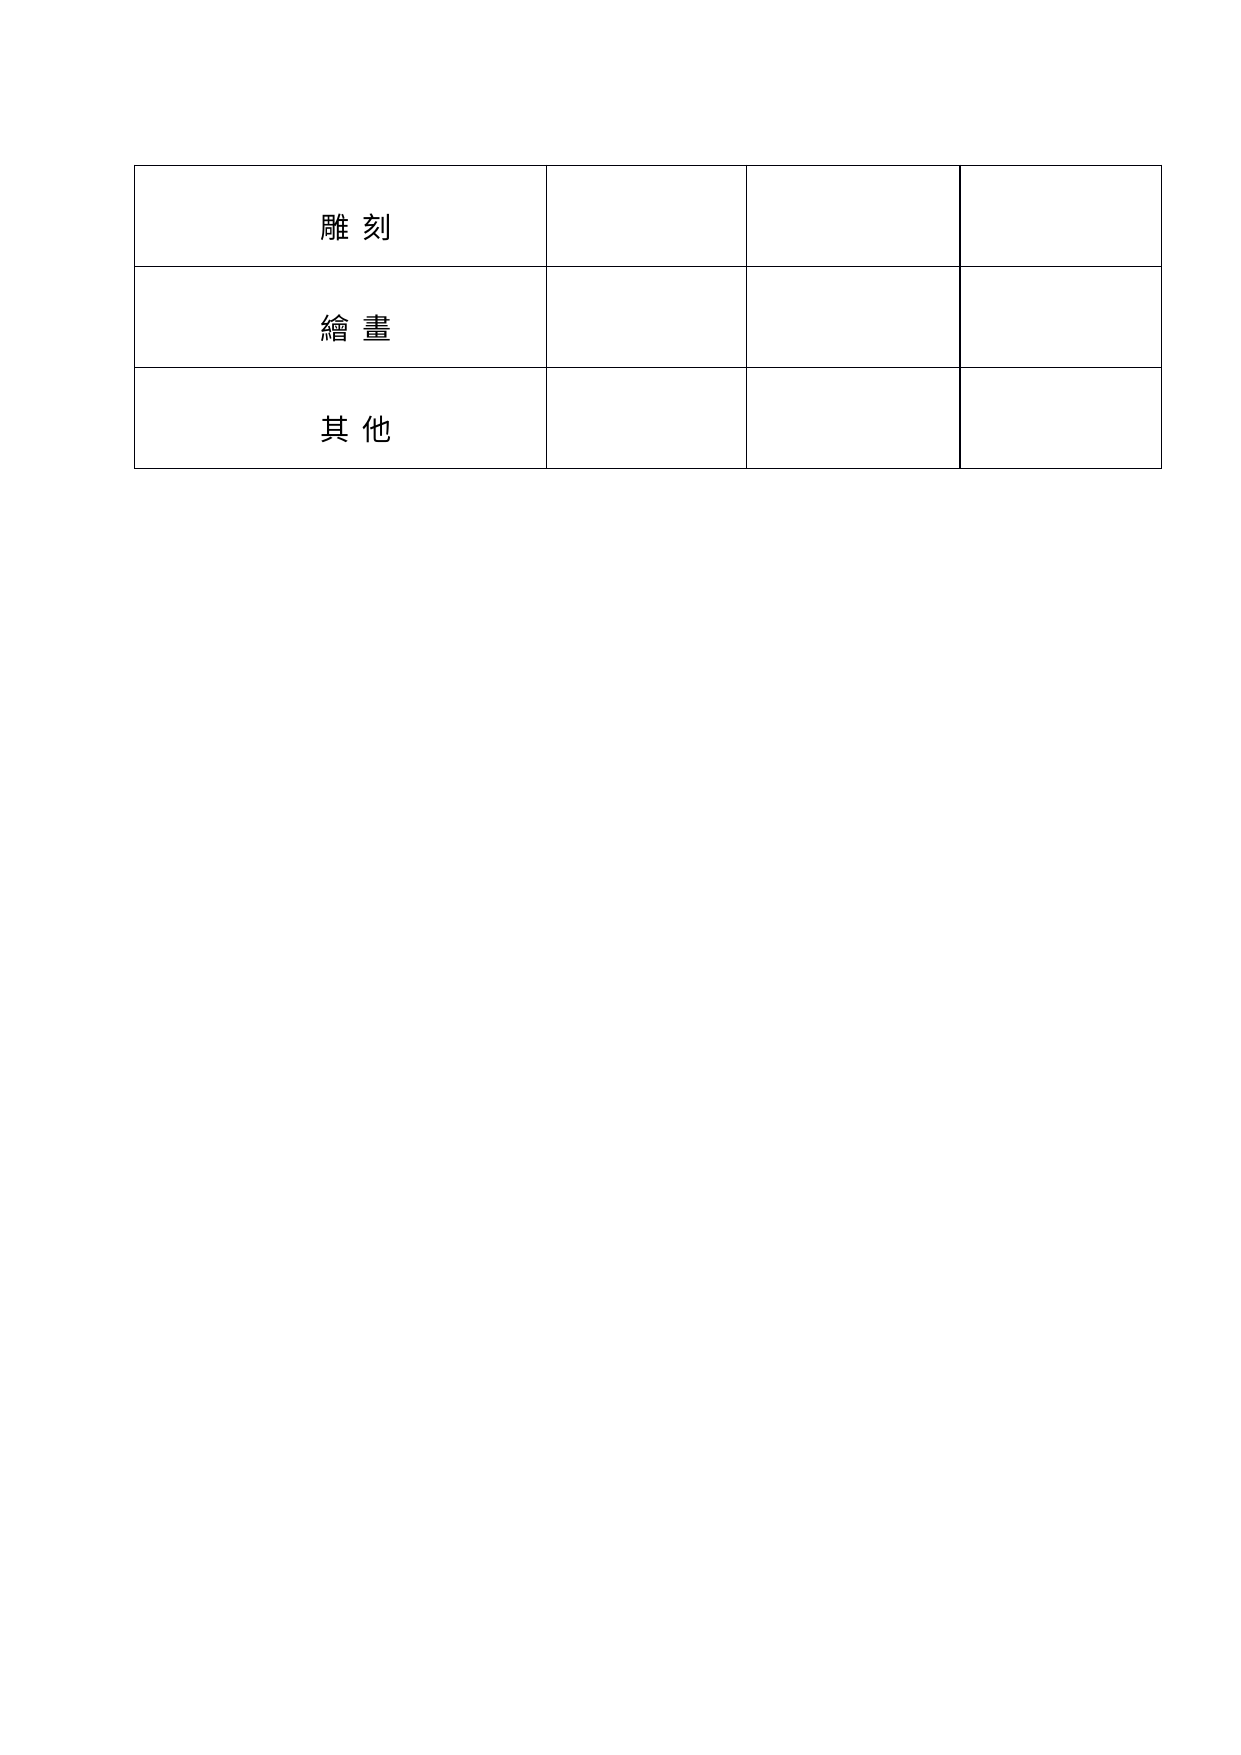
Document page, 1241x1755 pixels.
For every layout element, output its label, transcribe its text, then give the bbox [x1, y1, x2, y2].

table_cell 繪畫 [135, 267, 546, 367]
table_cell [961, 368, 1161, 468]
table_cell [547, 267, 746, 367]
table_cell [747, 267, 959, 367]
table_cell 雕刻 [135, 166, 546, 266]
table_cell [961, 267, 1161, 367]
table_cell [547, 166, 746, 266]
table_cell [747, 368, 959, 468]
table_cell [547, 368, 746, 468]
table_cell 其他 [135, 368, 546, 468]
table_cell [747, 166, 959, 266]
table_cell [961, 166, 1161, 266]
